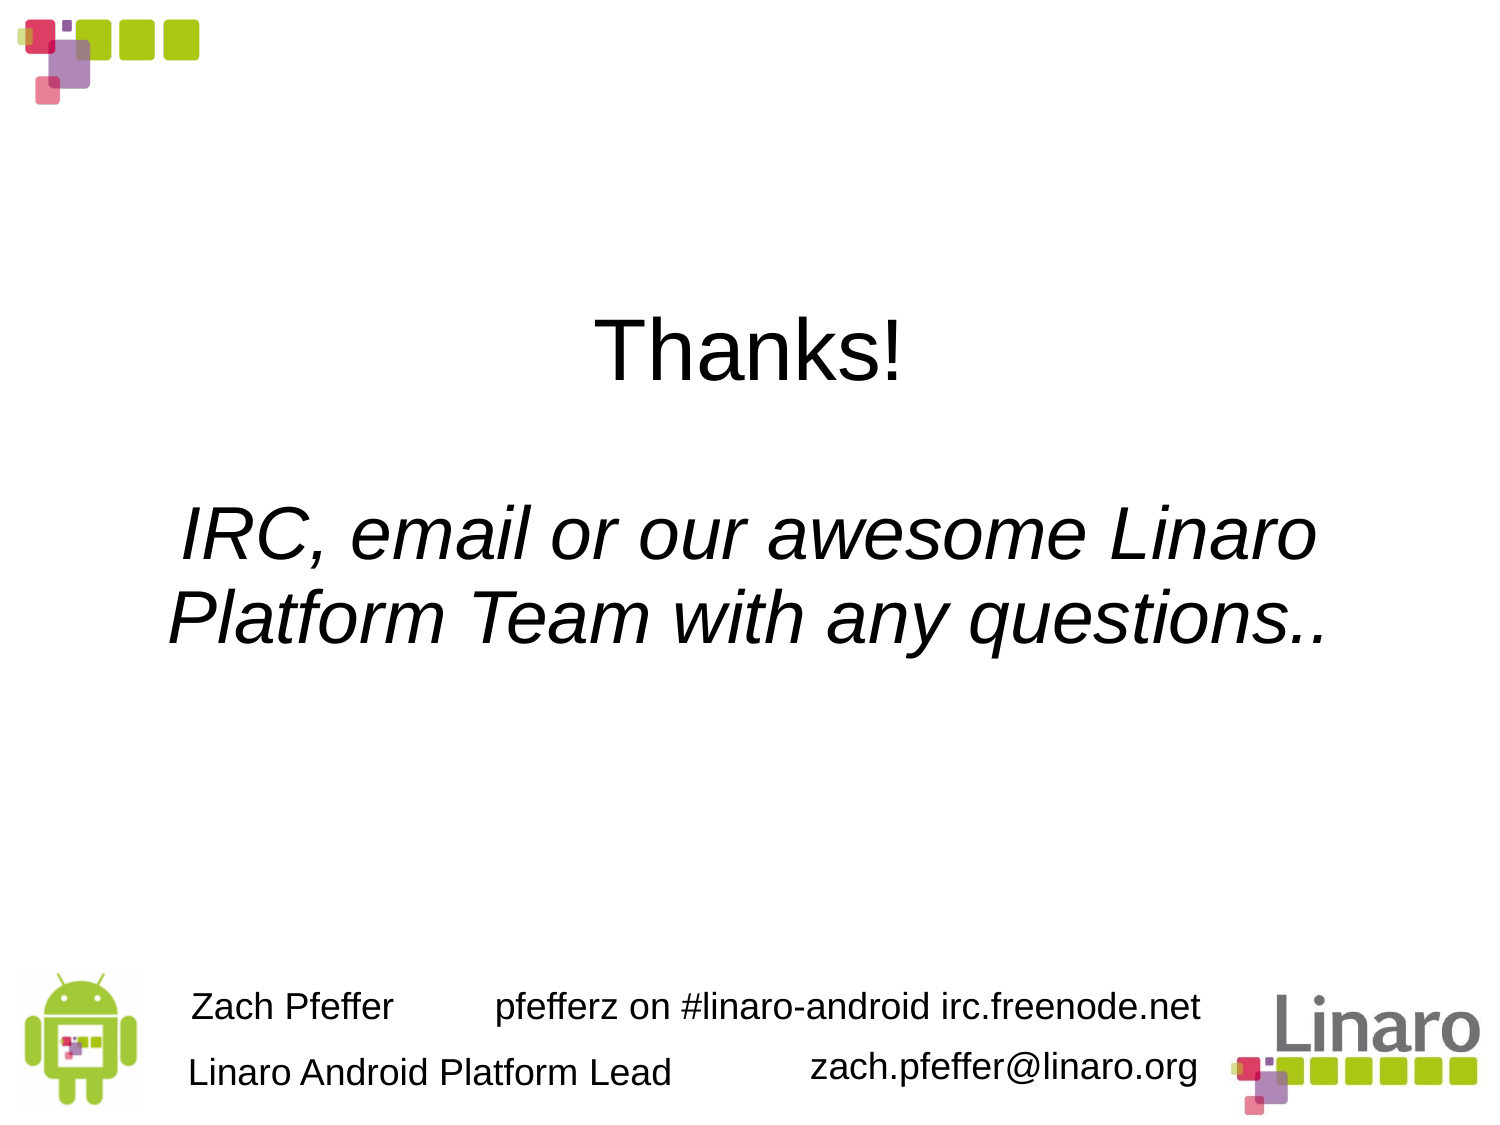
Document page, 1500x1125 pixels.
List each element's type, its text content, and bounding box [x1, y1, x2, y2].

picture [18, 971, 142, 1109]
picture [16, 12, 205, 121]
text_box Linaro Android Platform Lead [173, 1044, 688, 1101]
picture [1219, 986, 1491, 1123]
text_box pfefferz on #linaro-android irc.freenode.net [480, 978, 1216, 1036]
text_box zach.pfeffer@linaro.org [795, 1038, 1214, 1096]
text_box Zach Pfeffer [176, 978, 421, 1036]
subtitle Thanks! IRC, email or our awesome Linaro Platform Team with any questions.. [74, 44, 1425, 916]
